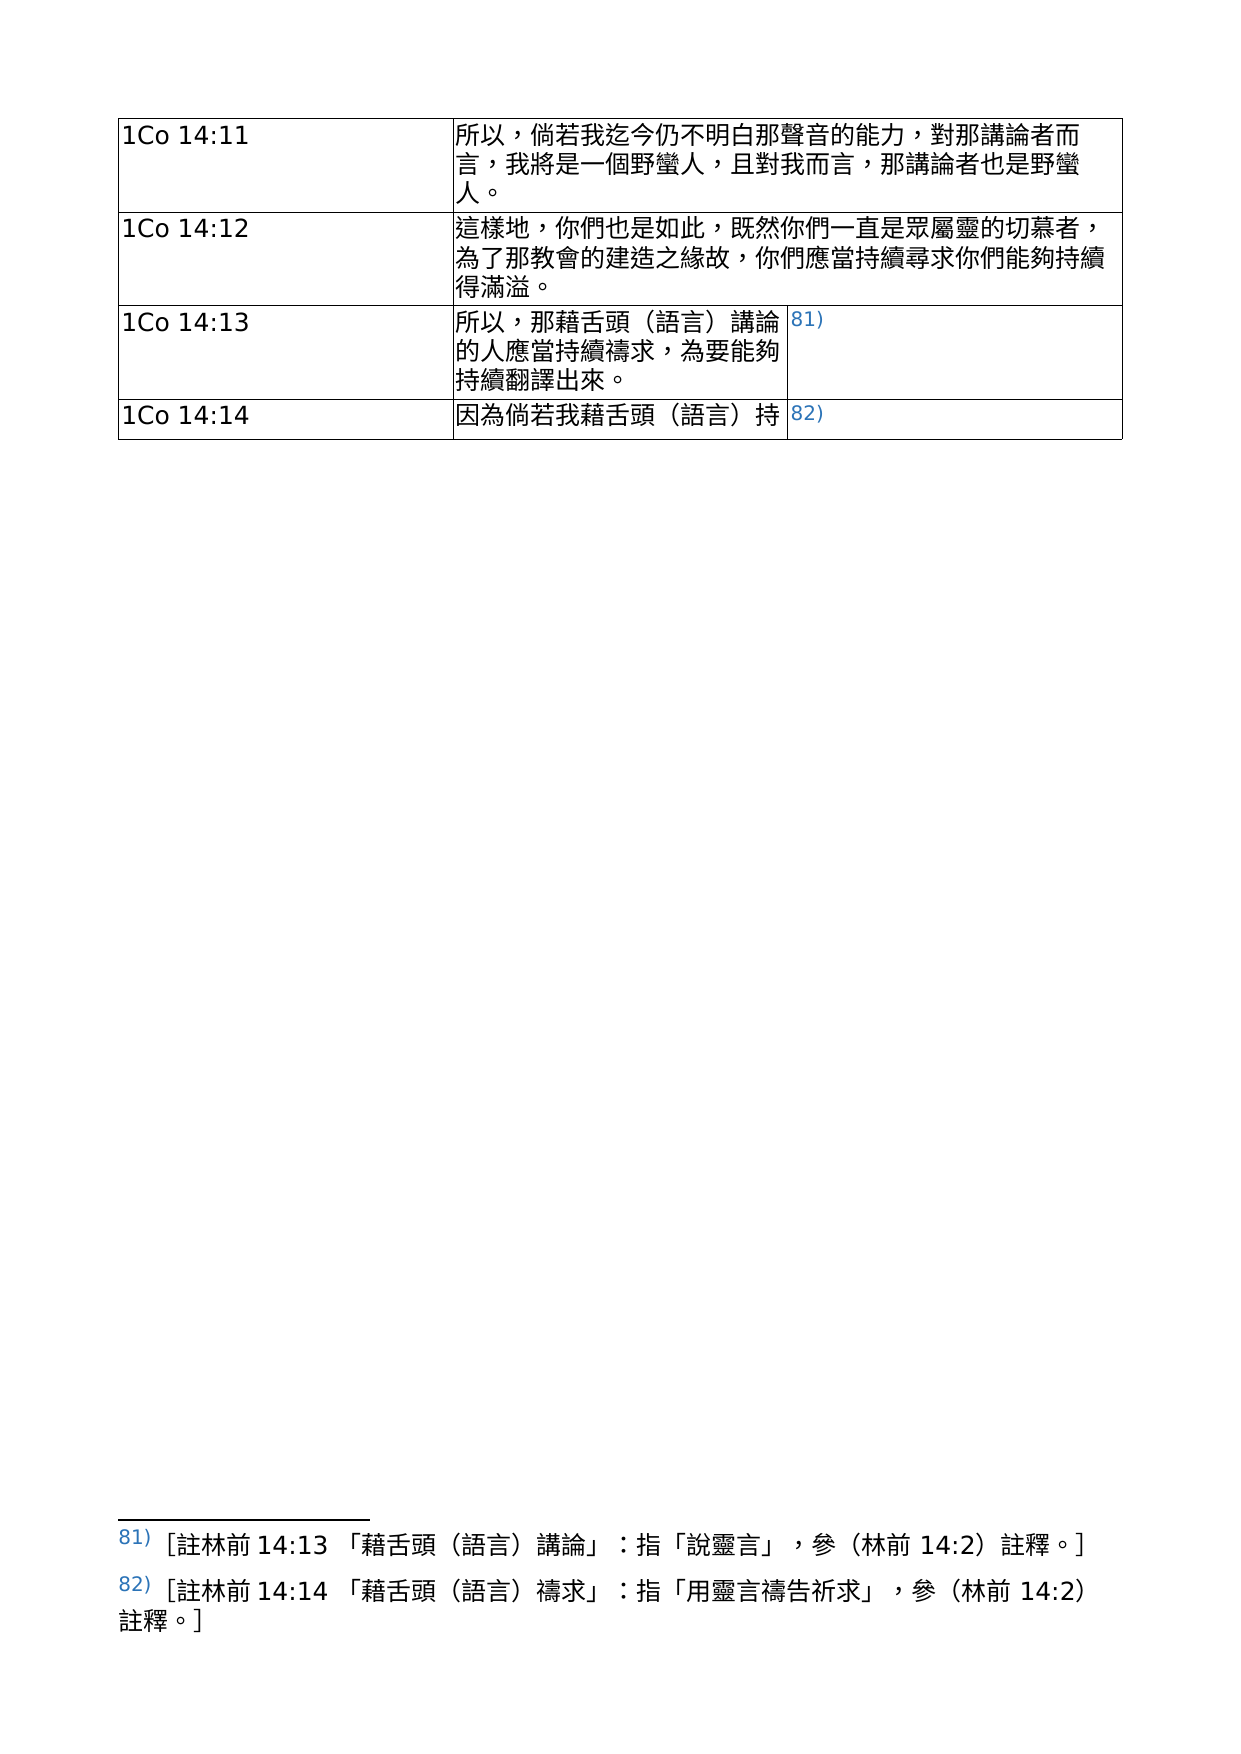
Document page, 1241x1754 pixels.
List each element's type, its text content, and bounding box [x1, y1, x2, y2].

table_cell 1Co 14:14 [119, 400, 453, 438]
table_cell 1Co 14:13 [119, 306, 453, 398]
table_cell 因為倘若我藉舌頭（語言）持 [454, 400, 787, 438]
table_cell 所以，倘若我迄今仍不明白那聲音的能力，對那講論者而言，我將是一個野蠻人，且對我而言，那講論者也是野蠻人。 [454, 119, 1122, 212]
table_cell [788, 306, 1122, 398]
table_cell 1Co 14:11 [119, 119, 453, 212]
table_cell 這樣地，你們也是如此，既然你們一直是眾屬靈的切慕者，為了那教會的建造之緣故，你們應當持續尋求你們能夠持續得滿溢。 [454, 213, 1122, 305]
table_cell [788, 400, 1122, 438]
table_cell 所以，那藉舌頭（語言）講論的人應當持續禱求，為要能夠持續翻譯出來。 [454, 306, 787, 398]
table_cell 1Co 14:12 [119, 213, 453, 305]
